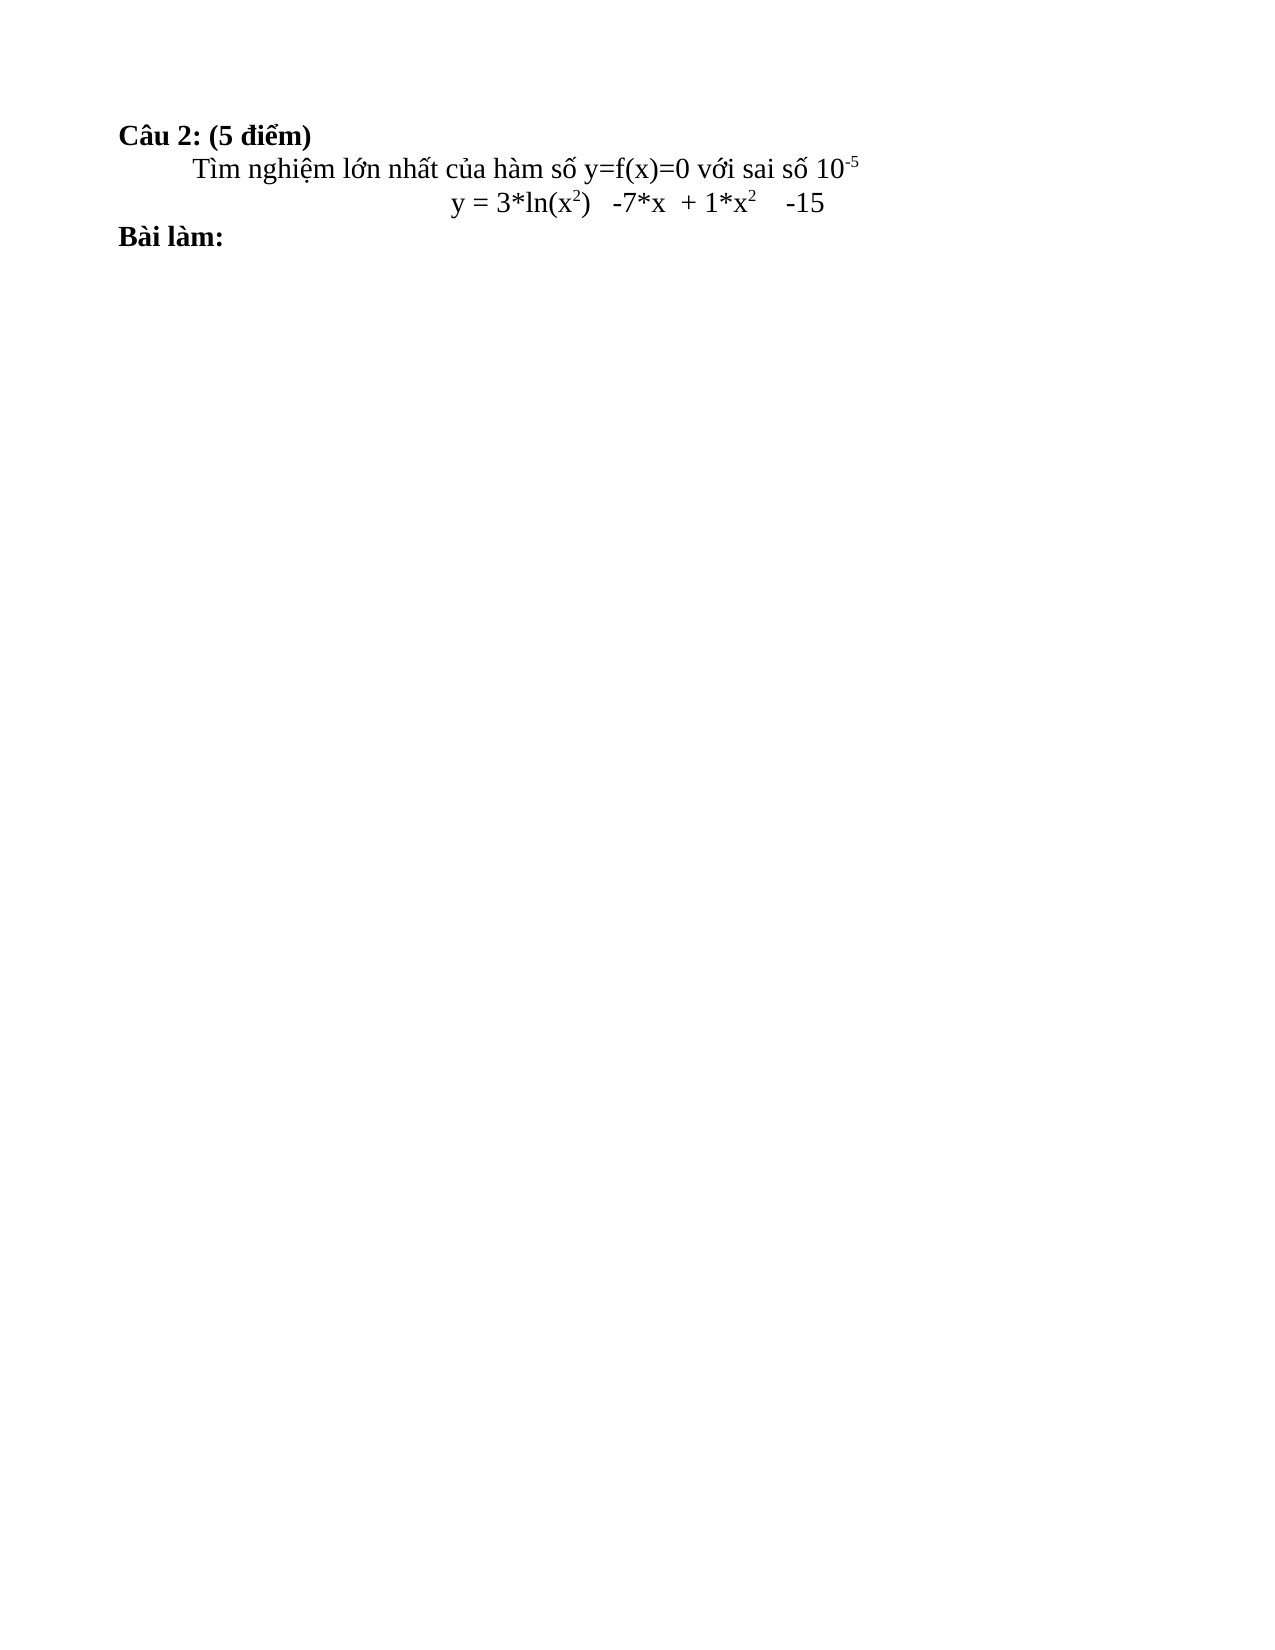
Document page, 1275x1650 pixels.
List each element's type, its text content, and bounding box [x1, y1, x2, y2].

text Bài làm: [118, 219, 1157, 252]
text Câu 2: (5 điểm) [118, 118, 1157, 152]
text y = 3*ln(x2) -7*x + 1*x2 -15 [118, 185, 1157, 219]
text Tìm nghiệm lớn nhất của hàm số y=f(x)=0 với sai số 10-5 [118, 152, 1157, 185]
